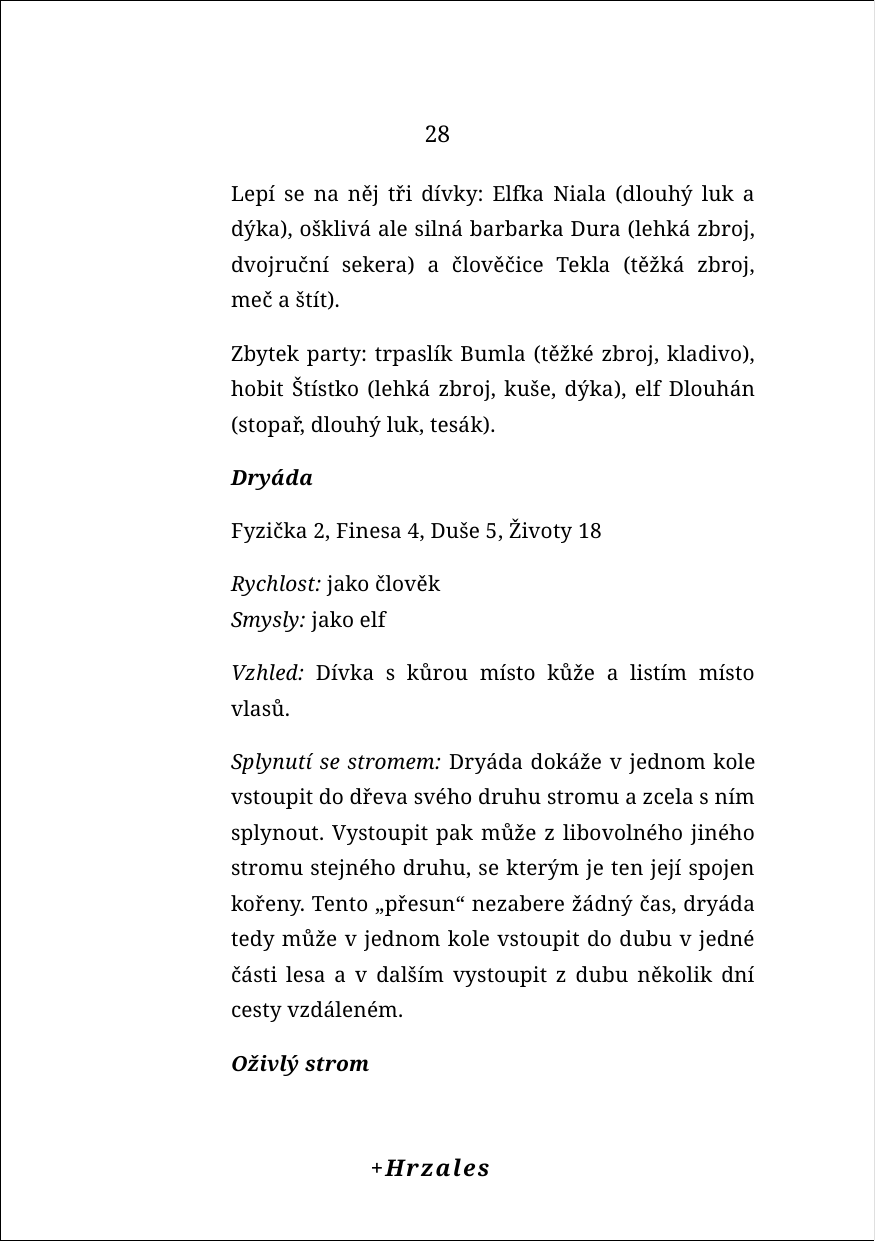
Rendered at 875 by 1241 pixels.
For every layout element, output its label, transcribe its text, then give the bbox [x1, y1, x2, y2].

list Dryáda [193, 463, 756, 491]
list Zbytek party: trpaslík Bumla (těžké zbroj, kladivo), hobit Štístko (lehká zbroj, kuše, dýka), elf Dlouhán (stopař, dlouhý luk, tesák). [193, 339, 756, 438]
list Splynutí se stromem: Dryáda dokáže v jednom kole vstoupit do dřeva svého druhu stromu a zcela s ním splynout. Vystoupit pak může z libovolného jiného stromu stejného druhu, se kterým je ten její spojen kořeny. Tento „přesun“ nezabere žádný čas, dryáda tedy může v jednom kole vstoupit do dubu v jedné části lesa a v dalším vystoupit z dubu několik dní cesty vzdáleném. [193, 747, 756, 1024]
list Oživlý strom [193, 1049, 756, 1077]
list Rychlost: jako člověk Smysly: jako elf [193, 569, 756, 633]
list Lepí se na něj tři dívky: Elfka Niala (dlouhý luk a dýka), ošklivá ale silná barbarka Dura (lehká zbroj, dvojruční sekera) a člověčice Tekla (těžká zbroj, meč a štít). [193, 179, 756, 314]
list Fyzička 2, Finesa 4, Duše 5, Životy 18 [193, 516, 756, 545]
list Vzhled: Dívka s kůrou místo kůže a listím místo vlasů. [193, 658, 756, 722]
